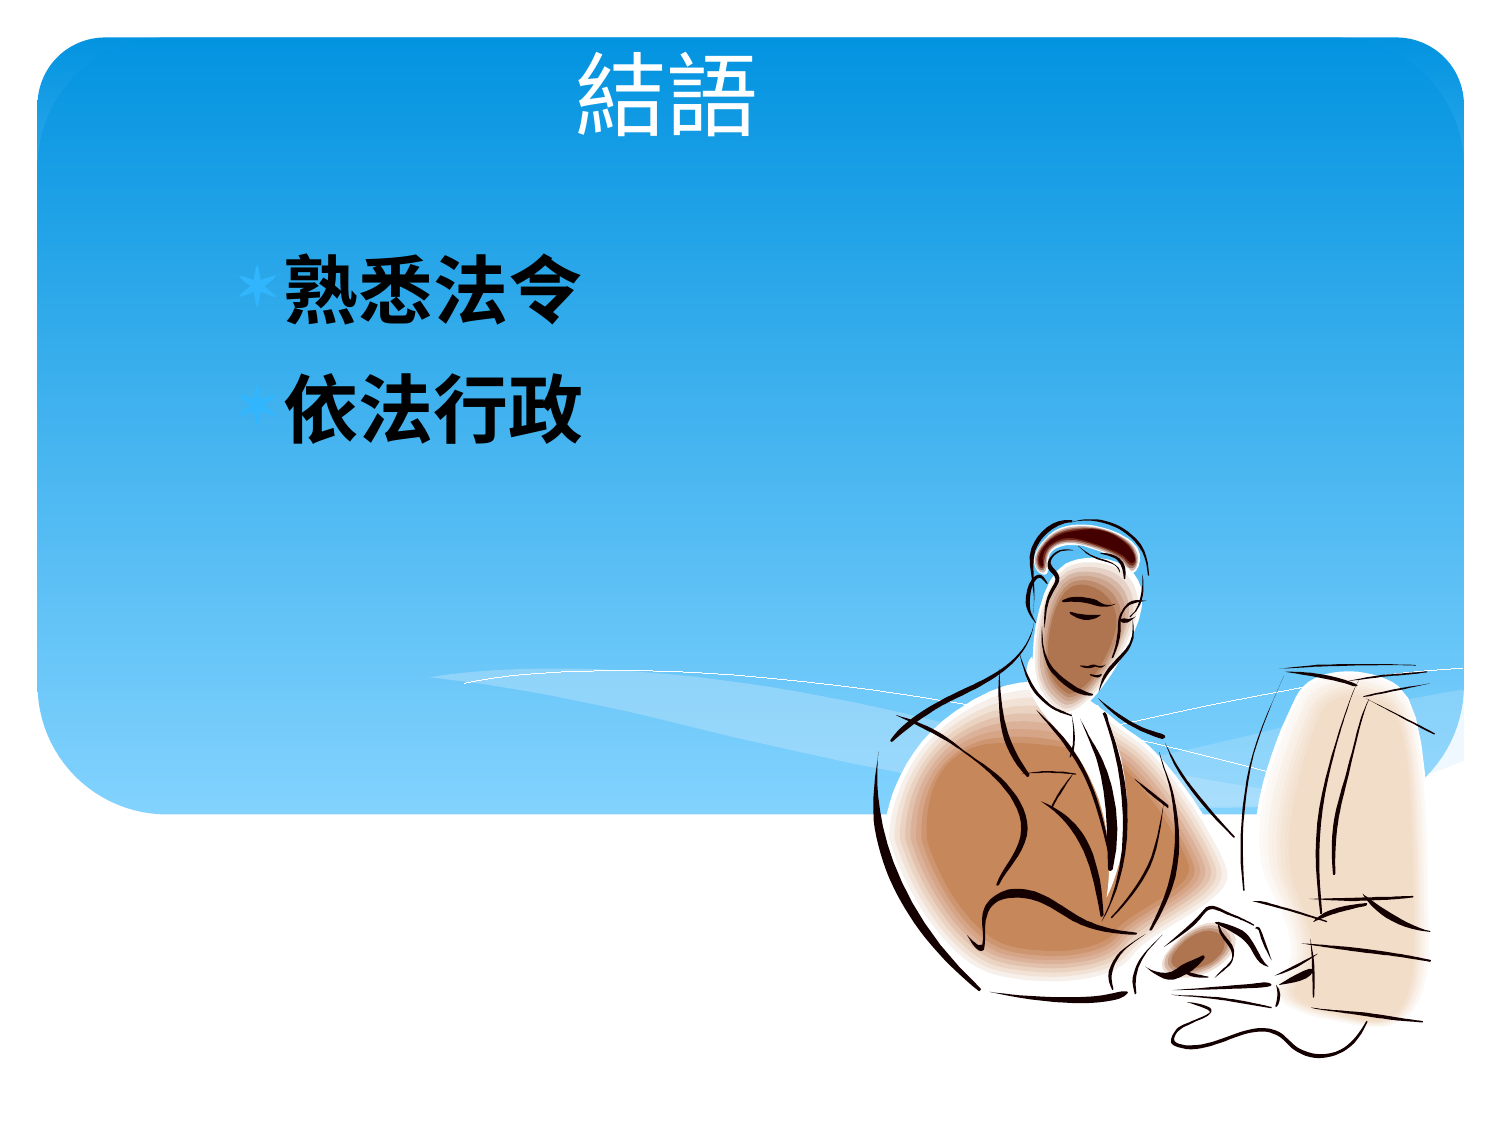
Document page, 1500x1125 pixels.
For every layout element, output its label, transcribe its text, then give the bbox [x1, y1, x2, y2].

picture [856, 515, 1436, 1065]
list 熟悉法令 依法行政 [224, 235, 1278, 390]
title 結語 [29, 30, 1305, 281]
